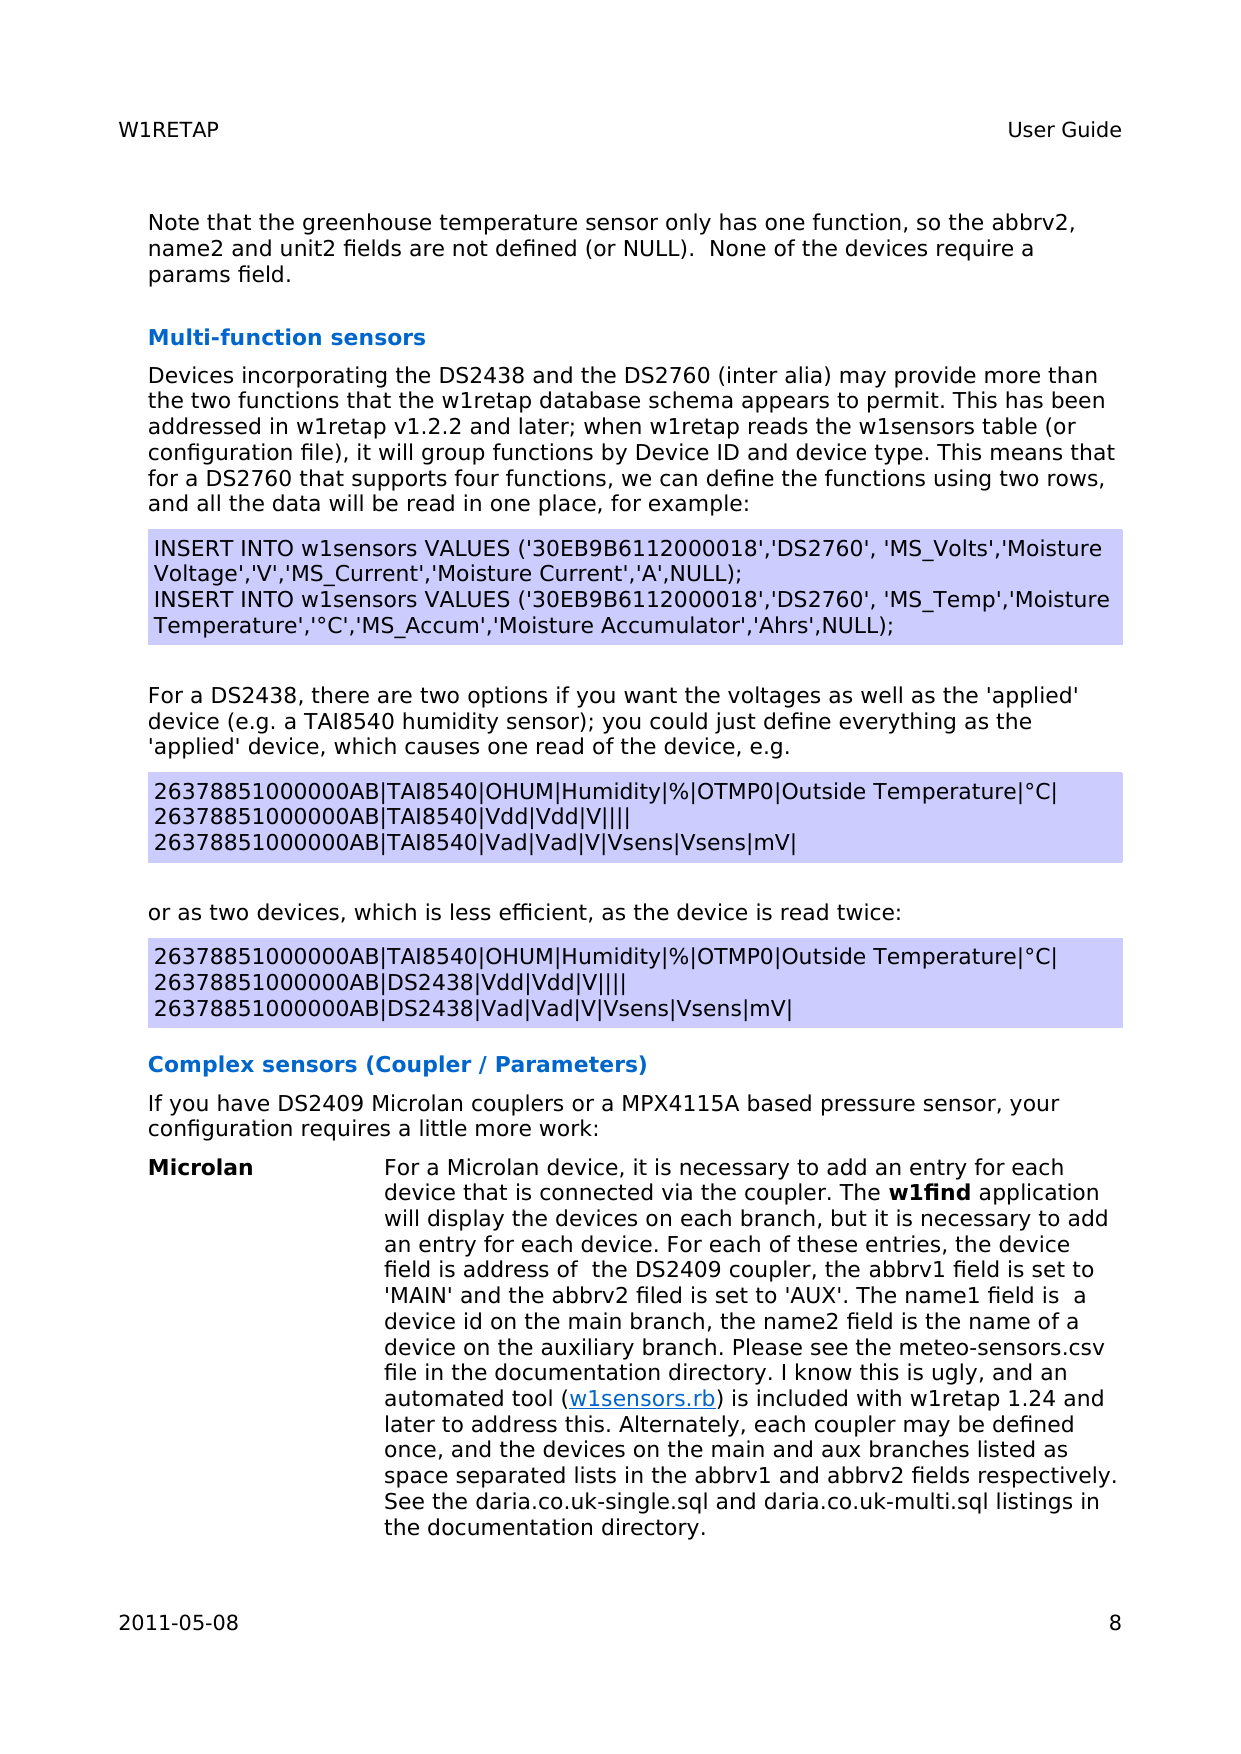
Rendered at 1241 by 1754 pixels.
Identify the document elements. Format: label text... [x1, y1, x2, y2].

subtitle Multi-function sensors [148, 324, 1122, 350]
text INSERT INTO w1sensors VALUES ('30EB9B6112000018','DS2760', 'MS_Temp','Moisture Temperature','°C','MS_Accum','Moisture Accumulator','Ahrs',NULL); [149, 581, 1122, 644]
list Microlan For a Microlan device, it is necessary to add an entry for each device that is connected via the coupler. The w1find application will display the devices on each branch, but it is necessary to add an entry for each device. For each of these entries, the device field is address of the DS2409 coupler, the abbrv1 field is set to 'MAIN' and the abbrv2 filed is set to 'AUX'. The name1 field is a device id on the main branch, the name2 field is the name of a device on the auxiliary branch. Please see the meteo-sensors.csv file in the documentation directory. I know this is ugly, and an automated tool (w1sensors.rb) is included with w1retap 1.24 and later to address this. Alternately, each coupler may be defined once, and the devices on the main and aux branches listed as space separated lists in the abbrv1 and abbrv2 fields respectively. See the daria.co.uk-single.sql and daria.co.uk-multi.sql listings in the documentation directory. [148, 1154, 1122, 1540]
text or as two devices, which is less efficient, as the device is read twice: [148, 900, 1122, 926]
text INSERT INTO w1sensors VALUES ('30EB9B6112000018','DS2760', 'MS_Volts','Moisture Voltage','V','MS_Current','Moisture Current','A',NULL); [149, 531, 1122, 581]
text 26378851000000AB|TAI8540|OHUM|Humidity|%|OTMP0|Outside Temperature|°C| [149, 939, 1122, 964]
text 26378851000000AB|TAI8540|OHUM|Humidity|%|OTMP0|Outside Temperature|°C| [149, 774, 1122, 798]
text Devices incorporating the DS2438 and the DS2760 (inter alia) may provide more than the two functions that the w1retap database schema appears to permit. This has been addressed in w1retap v1.2.2 and later; when w1retap reads the w1sensors table (or configuration file), it will group functions by Device ID and device type. This means that for a DS2760 that supports four functions, we can define the functions using two rows, and all the data will be read in one place, for example: [148, 363, 1122, 517]
text For a DS2438, there are two options if you want the voltages as well as the 'applied' device (e.g. a TAI8540 humidity sensor); you could just define everything as the 'applied' device, which causes one read of the device, e.g. [148, 683, 1122, 760]
text 26378851000000AB|DS2438|Vdd|Vdd|V|||| [149, 964, 1122, 990]
subtitle Complex sensors (Coupler / Parameters) [148, 1052, 1122, 1078]
text 26378851000000AB|TAI8540|Vad|Vad|V|Vsens|Vsens|mV| [149, 824, 1122, 862]
text 26378851000000AB|DS2438|Vad|Vad|V|Vsens|Vsens|mV| [149, 990, 1122, 1027]
text Note that the greenhouse temperature sensor only has one function, so the abbrv2, name2 and unit2 fields are not defined (or NULL). None of the devices require a params field. [148, 210, 1122, 287]
text If you have DS2409 Microlan couplers or a MPX4115A based pressure sensor, your configuration requires a little more work: [148, 1090, 1122, 1142]
text 26378851000000AB|TAI8540|Vdd|Vdd|V|||| [149, 798, 1122, 824]
